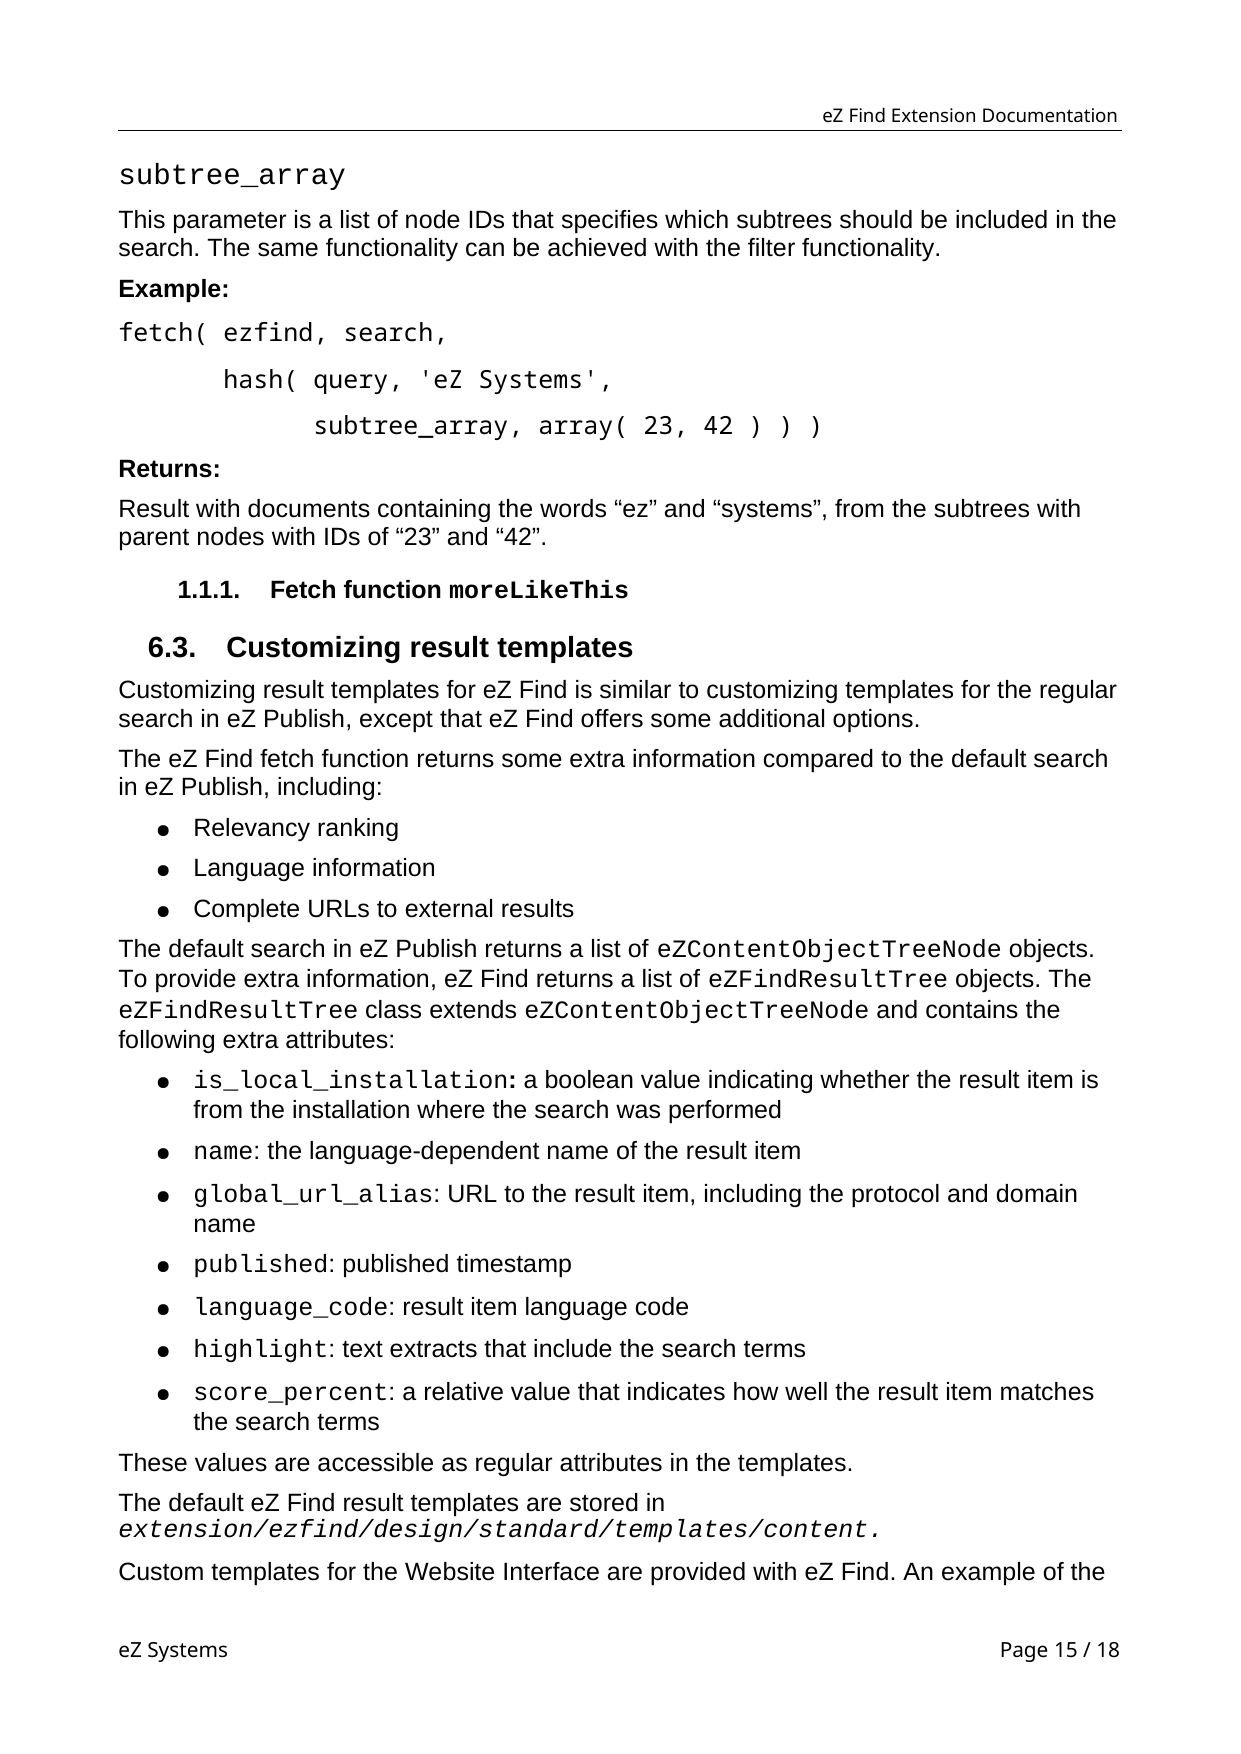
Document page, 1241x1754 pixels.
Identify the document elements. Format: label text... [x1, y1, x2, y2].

list language_code: result item language code [156, 1292, 1122, 1323]
list is_local_installation: a boolean value indicating whether the result item is from the installation where the search was performed [156, 1066, 1122, 1124]
text These values are accessible as regular attributes in the templates. [118, 1448, 1122, 1476]
list Relevancy ranking [156, 813, 1122, 841]
text Example: [118, 274, 1122, 302]
text fetch( ezfind, search, [118, 315, 1122, 349]
text hash( query, 'eZ Systems', [118, 361, 1122, 395]
text The default search in eZ Publish returns a list of eZContentObjectTreeNode objects. To provide extra information, eZ Find returns a list of eZFindResultTree objects. The eZFindResultTree class extends eZContentObjectTreeNode and contains the following extra attributes: [118, 935, 1122, 1053]
text The eZ Find fetch function returns some extra information compared to the default search in eZ Publish, including: [118, 745, 1122, 801]
list global_url_alias: URL to the result item, including the protocol and domain name [156, 1179, 1122, 1237]
list score_percent: a relative value that indicates how well the result item matches the search terms [156, 1378, 1122, 1436]
list name: the language-dependent name of the result item [156, 1137, 1122, 1167]
text Custom templates for the Website Interface are provided with eZ Find. An example of the [118, 1558, 1122, 1586]
text Returns: [118, 454, 1122, 482]
list Complete URLs to external results [156, 894, 1122, 922]
subtitle subtree_array [118, 160, 1122, 193]
list highlight: text extracts that include the search terms [156, 1335, 1122, 1365]
text The default eZ Find result templates are stored in extension/ezfind/design/standard/templates/content. [118, 1489, 1122, 1545]
text Result with documents containing the words “ez” and “systems”, from the subtrees with parent nodes with IDs of “23” and “42”. [118, 495, 1122, 551]
list Language information [156, 854, 1122, 882]
subtitle Customizing result templates [148, 631, 1122, 664]
text subtree_array, array( 23, 42 ) ) ) [118, 408, 1122, 442]
text Customizing result templates for eZ Find is similar to customizing templates for the regular search in eZ Publish, except that eZ Find offers some additional options. [118, 676, 1122, 732]
text This parameter is a list of node IDs that specifies which subtrees should be included in the search. The same functionality can be achieved with the filter functionality. [118, 206, 1122, 262]
subtitle Fetch function moreLikeThis [177, 576, 1122, 606]
list published: published timestamp [156, 1250, 1122, 1280]
